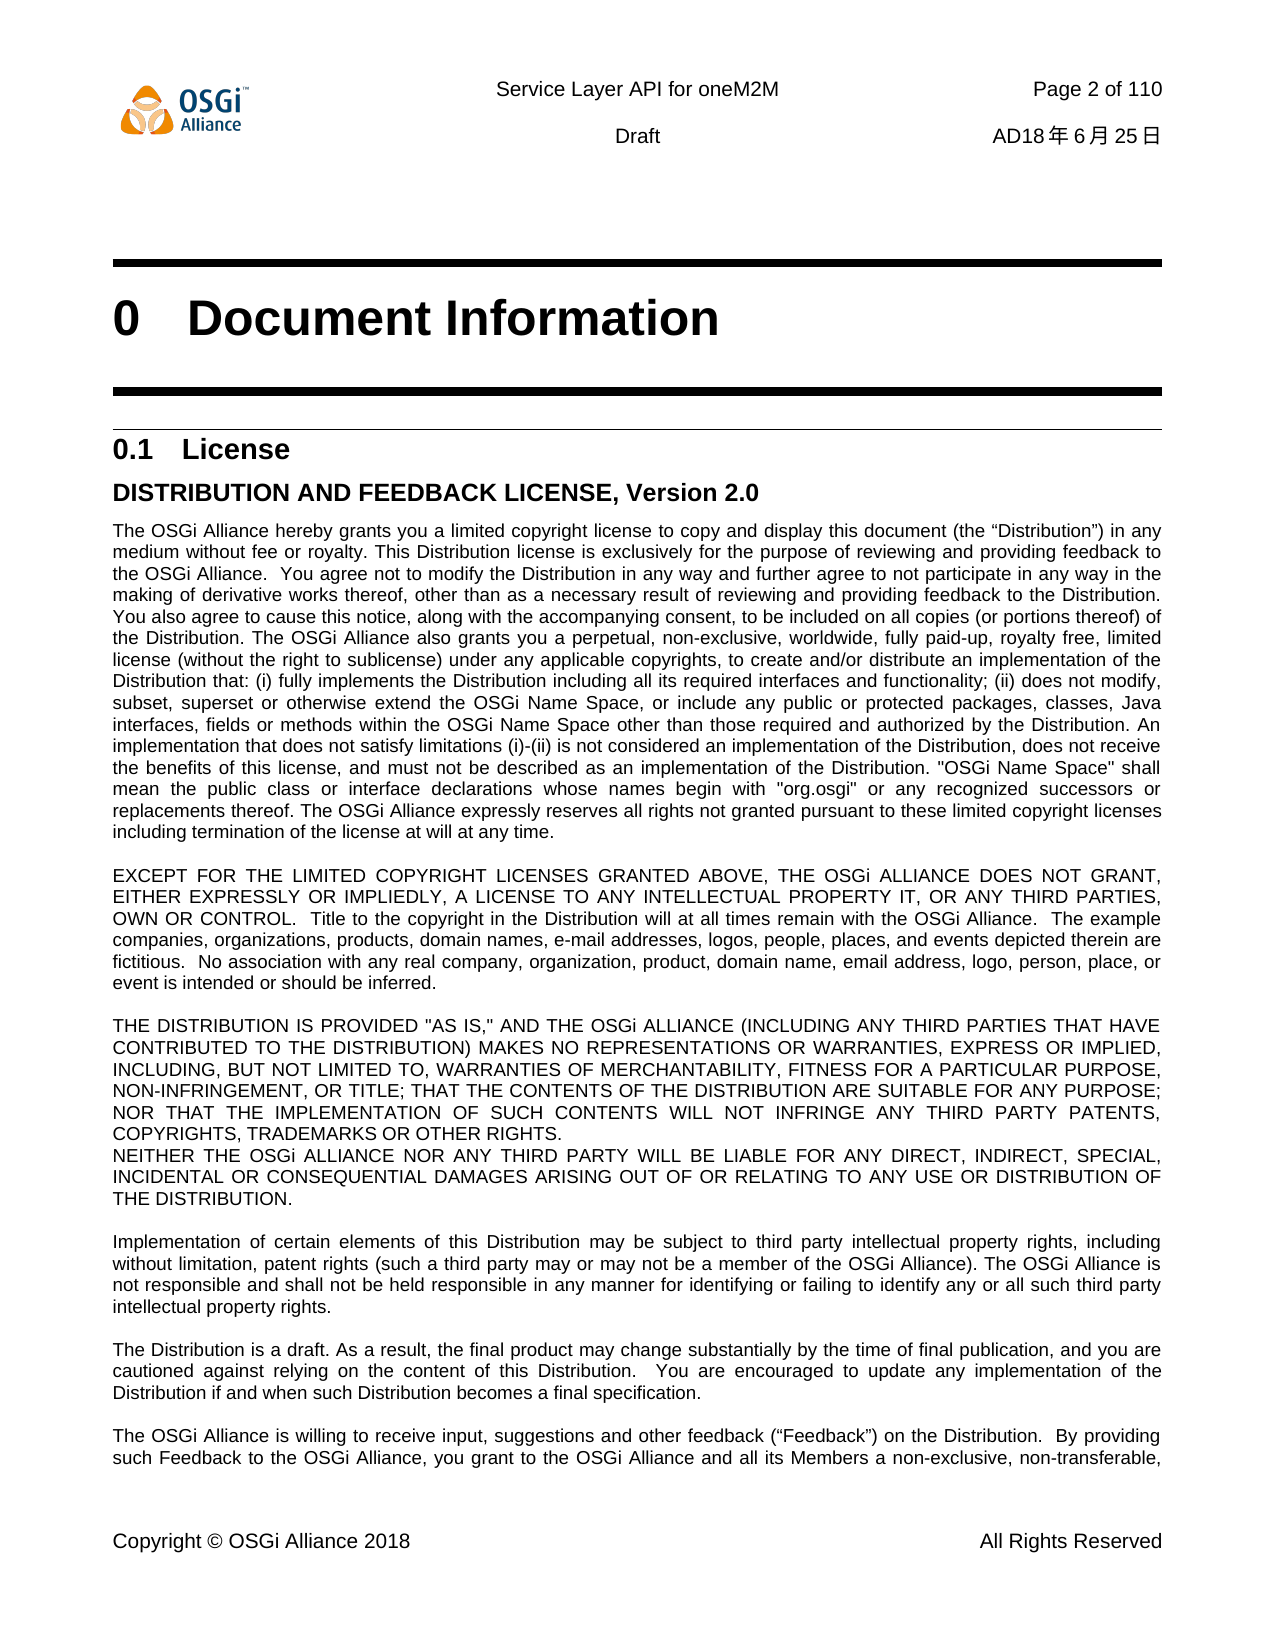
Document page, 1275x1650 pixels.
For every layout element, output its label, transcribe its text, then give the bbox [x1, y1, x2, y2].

text Implementation of certain elements of this Distribution may be subject to third party intellectual property rights, including without limitation, patent rights (such a third party may or may not be a member of the OSGi Alliance). The OSGi Alliance is not responsible and shall not be held responsible in any manner for identifying or failing to identify any or all such third party intellectual property rights. [112, 1231, 1162, 1317]
text NEITHER THE OSGi ALLIANCE NOR ANY THIRD PARTY WILL BE LIABLE FOR ANY DIRECT, INDIRECT, SPECIAL, INCIDENTAL OR CONSEQUENTIAL DAMAGES ARISING OUT OF OR RELATING TO ANY USE OR DISTRIBUTION OF THE DISTRIBUTION. [112, 1145, 1162, 1209]
picture [113, 78, 257, 142]
text THE DISTRIBUTION IS PROVIDED "AS IS," AND THE OSGi ALLIANCE (INCLUDING ANY THIRD PARTIES THAT HAVE CONTRIBUTED TO THE DISTRIBUTION) MAKES NO REPRESENTATIONS OR WARRANTIES, EXPRESS OR IMPLIED, INCLUDING, BUT NOT LIMITED TO, WARRANTIES OF MERCHANTABILITY, FITNESS FOR A PARTICULAR PURPOSE, NON-INFRINGEMENT, OR TITLE; THAT THE CONTENTS OF THE DISTRIBUTION ARE SUITABLE FOR ANY PURPOSE; NOR THAT THE IMPLEMENTATION OF SUCH CONTENTS WILL NOT INFRINGE ANY THIRD PARTY PATENTS, COPYRIGHTS, TRADEMARKS OR OTHER RIGHTS. [112, 1015, 1162, 1145]
subtitle Document Information [112, 260, 1162, 396]
text EXCEPT FOR THE LIMITED COPYRIGHT LICENSES GRANTED ABOVE, THE OSGi ALLIANCE DOES NOT GRANT, EITHER EXPRESSLY OR IMPLIEDLY, A LICENSE TO ANY INTELLECTUAL PROPERTY IT, OR ANY THIRD PARTIES, OWN OR CONTROL. Title to the copyright in the Distribution will at all times remain with the OSGi Alliance. The example companies, organizations, products, domain names, e-mail addresses, logos, people, places, and events depicted therein are fictitious. No association with any real company, organization, product, domain name, email address, logo, person, place, or event is intended or should be inferred. [112, 864, 1162, 994]
text The Distribution is a draft. As a result, the final product may change substantially by the time of final publication, and you are cautioned against relying on the content of this Distribution. You are encouraged to update any implementation of the Distribution if and when such Distribution becomes a final specification. [112, 1339, 1162, 1403]
subtitle License [112, 430, 1162, 466]
text The OSGi Alliance is willing to receive input, suggestions and other feedback (“Feedback”) on the Distribution. By providing such Feedback to the OSGi Alliance, you grant to the OSGi Alliance and all its Members a non-exclusive, non-transferable, [112, 1425, 1162, 1468]
text DISTRIBUTION AND FEEDBACK LICENSE, Version 2.0 [112, 478, 1162, 507]
text The OSGi Alliance hereby grants you a limited copyright license to copy and display this document (the “Distribution”) in any medium without fee or royalty. This Distribution license is exclusively for the purpose of reviewing and providing feedback to the OSGi Alliance. You agree not to modify the Distribution in any way and further agree to not participate in any way in the making of derivative works thereof, other than as a necessary result of reviewing and providing feedback to the Distribution. You also agree to cause this notice, along with the accompanying consent, to be included on all copies (or portions thereof) of the Distribution. The OSGi Alliance also grants you a perpetual, non-exclusive, worldwide, fully paid-up, royalty free, limited license (without the right to sublicense) under any applicable copyrights, to create and/or distribute an implementation of the Distribution that: (i) fully implements the Distribution including all its required interfaces and functionality; (ii) does not modify, subset, superset or otherwise extend the OSGi Name Space, or include any public or protected packages, classes, Java interfaces, fields or methods within the OSGi Name Space other than those required and authorized by the Distribution. An implementation that does not satisfy limitations (i)-(ii) is not considered an implementation of the Distribution, does not receive the benefits of this license, and must not be described as an implementation of the Distribution. "OSGi Name Space" shall mean the public class or interface declarations whose names begin with "org.osgi" or any recognized successors or replacements thereof. The OSGi Alliance expressly reserves all rights not granted pursuant to these limited copyright licenses including termination of the license at will at any time. [112, 519, 1162, 843]
